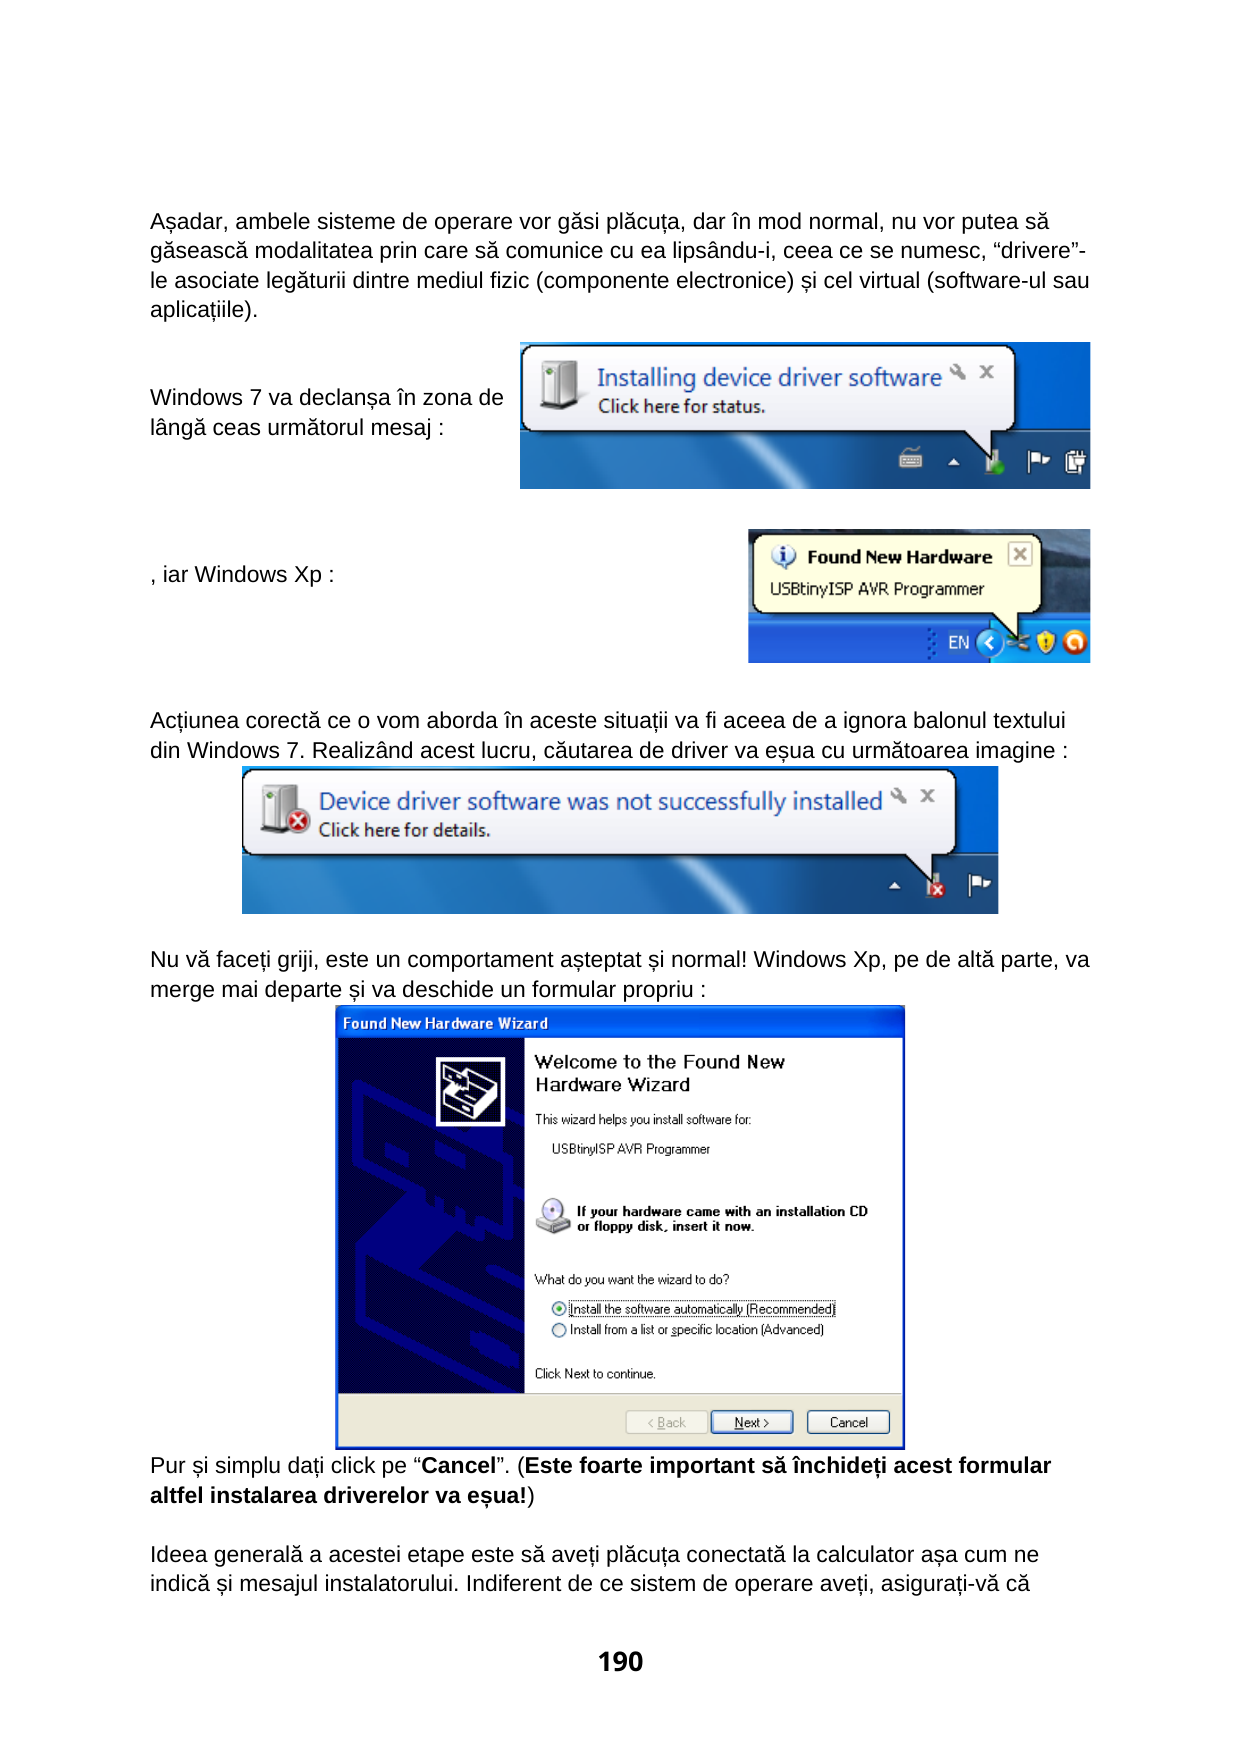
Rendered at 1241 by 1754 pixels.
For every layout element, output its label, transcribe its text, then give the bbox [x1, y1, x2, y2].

picture [335, 1005, 905, 1450]
picture [242, 766, 999, 914]
subtitle Pur și simplu dați click pe “Cancel”. (Este foarte important să închideți acest formular altfel instalarea driverelor va eșua!) [150, 1450, 1091, 1508]
subtitle , iar Windows Xp : [150, 561, 748, 587]
picture [520, 342, 1091, 489]
subtitle Acțiunea corectă ce o vom aborda în aceste situații va fi aceea de a ignora balonul textului din Windows 7. Realizând acest lucru, căutarea de driver va eșua cu următoarea imagine : [150, 708, 1091, 763]
subtitle Windows 7 va declanșa în zona de lângă ceas următorul mesaj : [150, 385, 520, 440]
picture [748, 529, 1091, 663]
subtitle Așadar, ambele sisteme de operare vor găsi plăcuța, dar în mod normal, nu vor putea să găsească modalitatea prin care să comunice cu ea lipsându-i, ceea ce se numesc, “drivere”-le asociate legăturii dintre mediul fizic (componente electronice) și cel virtual (software-ul sau aplicațiile). [150, 209, 1091, 322]
subtitle Nu vă faceți griji, este un comportament așteptat și normal! Windows Xp, pe de altă parte, va merge mai departe și va deschide un formular propriu : [150, 947, 1091, 1002]
subtitle Ideea generală a acestei etape este să aveți plăcuța conectată la calculator așa cum ne indică și mesajul instalatorului. Indiferent de ce sistem de operare aveți, asigurați-vă că [150, 1541, 1091, 1596]
